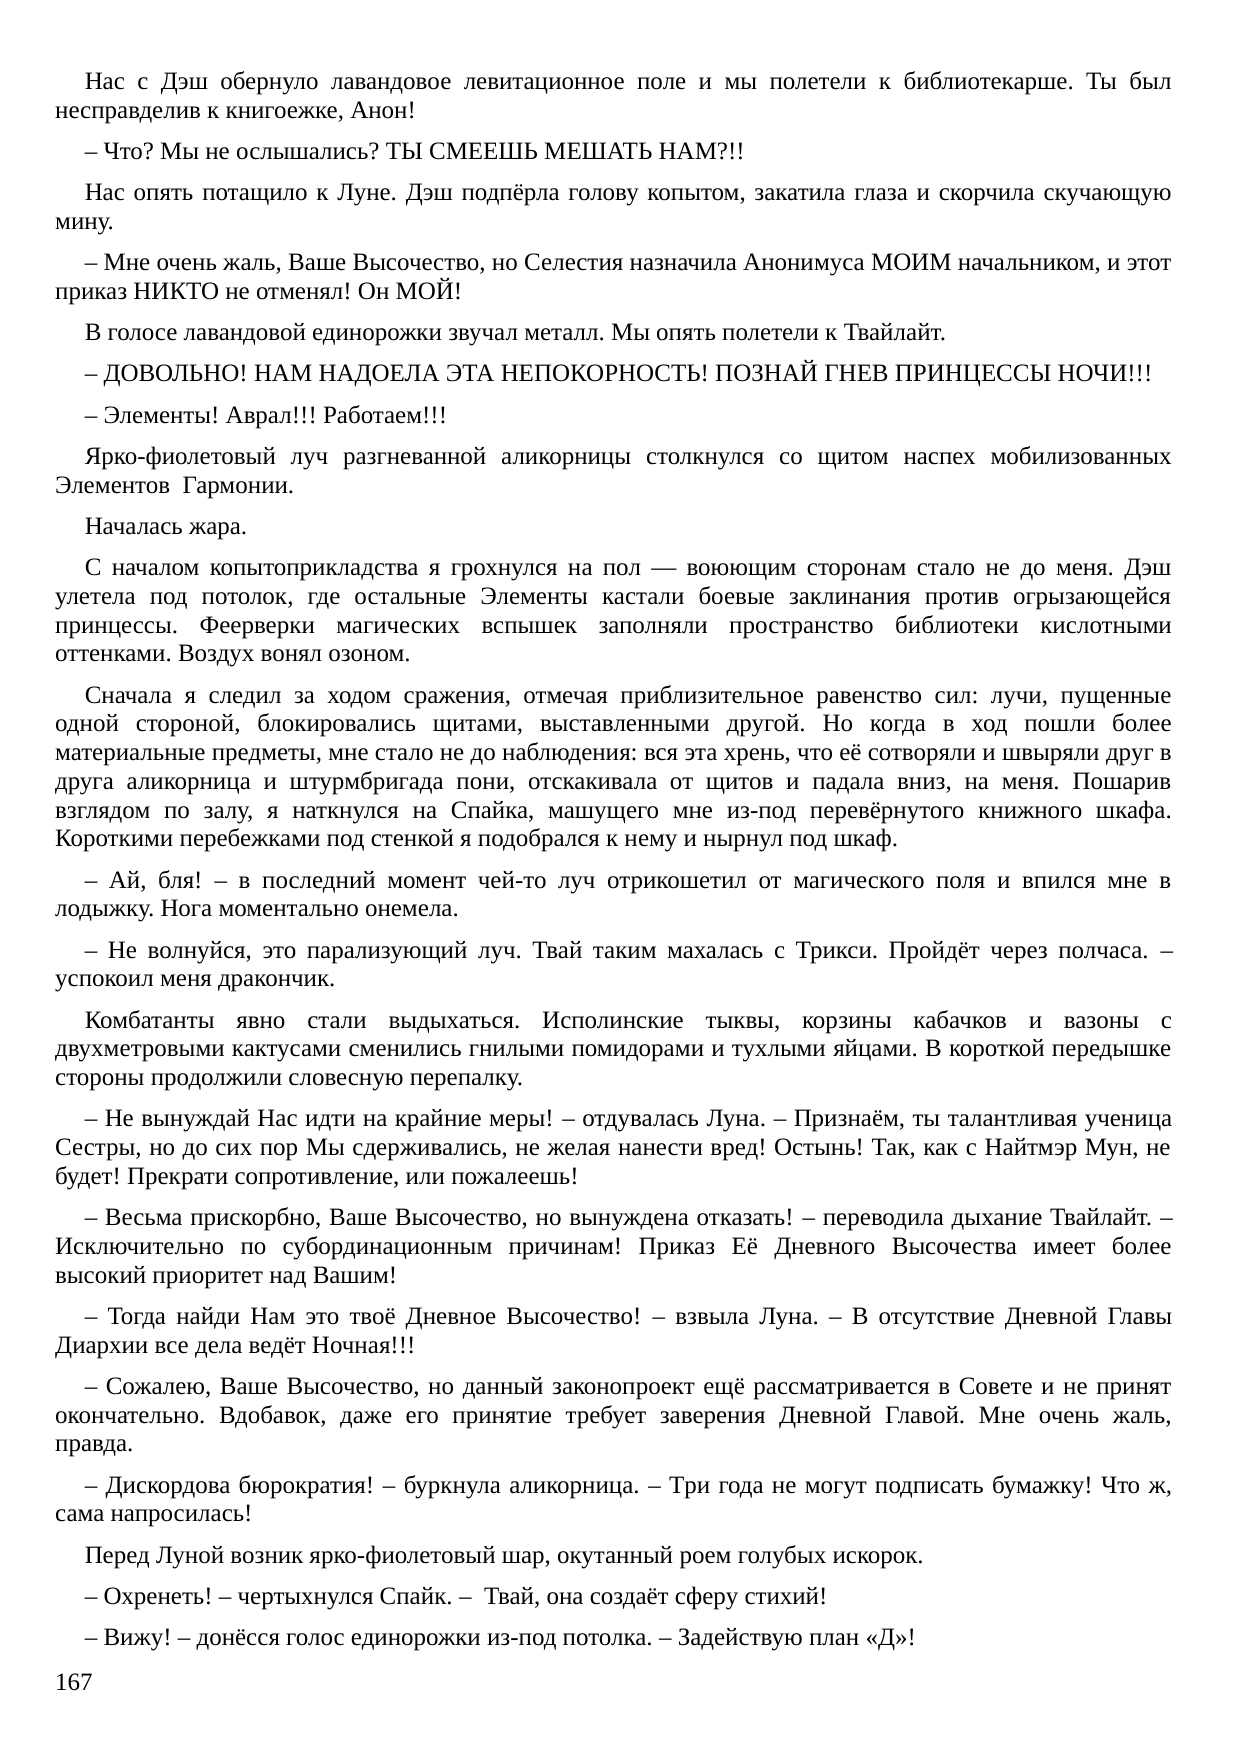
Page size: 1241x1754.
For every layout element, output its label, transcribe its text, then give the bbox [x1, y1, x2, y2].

text – ДОВОЛЬНО! НАМ НАДОЕЛА ЭТА НЕПОКОРНОСТЬ! ПОЗНАЙ ГНЕВ ПРИНЦЕССЫ НОЧИ!!! [55, 358, 1173, 387]
text – Что? Мы не ослышались? ТЫ СМЕЕШЬ МЕШАТЬ НАМ?!! [55, 136, 1173, 165]
text – Весьма прискорбно, Ваше Высочество, но вынуждена отказать! – переводила дыхание Твайлайт. – Исключительно по субординационным причинам! Приказ Её Дневного Высочества имеет более высокий приоритет над Вашим! [55, 1202, 1173, 1288]
text – Мне очень жаль, Ваше Высочество, но Селестия назначила Анонимуса МОИМ начальником, и этот приказ НИКТО не отменял! Он МОЙ! [55, 247, 1173, 305]
text Нас с Дэш обернуло лавандовое левитационное поле и мы полетели к библиотекарше. Ты был несправделив к книгоежке, Анон! [55, 66, 1173, 123]
text В голосе лавандовой единорожки звучал металл. Мы опять полетели к Твайлайт. [55, 317, 1173, 346]
text Сначала я следил за ходом сражения, отмечая приблизительное равенство сил: лучи, пущенные одной стороной, блокировались щитами, выставленными другой. Но когда в ход пошли более материальные предметы, мне стало не до наблюдения: вся эта хрень, что её сотворяли и швыряли друг в друга аликорница и штурмбригада пони, отскакивала от щитов и падала вниз, на меня. Пошарив взглядом по залу, я наткнулся на Спайка, машущего мне из-под перевёрнутого книжного шкафа. Короткими перебежками под стенкой я подобрался к нему и нырнул под шкаф. [55, 680, 1173, 852]
text – Сожалею, Ваше Высочество, но данный законопроект ещё рассматривается в Совете и не принят окончательно. Вдобавок, даже его принятие требует заверения Дневной Главой. Мне очень жаль, правда. [55, 1371, 1173, 1457]
text – Охренеть! – чертыхнулся Спайк. – Твай, она создаёт сферу стихий! [55, 1581, 1173, 1610]
text – Тогда найди Нам это твоё Дневное Высочество! – взвыла Луна. – В отсутствие Дневной Главы Диархии все дела ведёт Ночная!!! [55, 1301, 1173, 1358]
text С началом копытоприкладства я грохнулся на пол — воюющим сторонам стало не до меня. Дэш улетела под потолок, где остальные Элементы кастали боевые заклинания против огрызающейся принцессы. Феерверки магических вспышек заполняли пространство библиотеки кислотными оттенками. Воздух вонял озоном. [55, 552, 1173, 667]
text – Не вынуждай Нас идти на крайние меры! – отдувалась Луна. – Признаём, ты талантливая ученица Сестры, но до сих пор Мы сдерживались, не желая нанести вред! Остынь! Так, как с Найтмэр Мун, не будет! Прекрати сопротивление, или пожалеешь! [55, 1103, 1173, 1190]
text – Не волнуйся, это парализующий луч. Твай таким махалась с Трикси. Пройдёт через полчаса. – успокоил меня дракончик. [55, 935, 1173, 992]
text Комбатанты явно стали выдыхаться. Исполинские тыквы, корзины кабачков и вазоны с двухметровыми кактусами сменились гнилыми помидорами и тухлыми яйцами. В короткой передышке стороны продолжили словесную перепалку. [55, 1005, 1173, 1091]
text – Дискордова бюрократия! – буркнула аликорница. – Три года не могут подписать бумажку! Что ж, сама напросилась! [55, 1470, 1173, 1527]
text Нас опять потащило к Луне. Дэш подпёрла голову копытом, закатила глаза и скорчила скучающую мину. [55, 177, 1173, 235]
text – Элементы! Аврал!!! Работаем!!! [55, 400, 1173, 428]
text – Ай, бля! – в последний момент чей-то луч отрикошетил от магического поля и впился мне в лодыжку. Нога моментально онемела. [55, 865, 1173, 922]
text – Вижу! – донёсся голос единорожки из-под потолка. – Задействую план «Д»! [55, 1622, 1173, 1651]
text Перед Луной возник ярко-фиолетовый шар, окутанный роем голубых искорок. [55, 1540, 1173, 1568]
text Началась жара. [55, 511, 1173, 540]
text Ярко-фиолетовый луч разгневанной аликорницы столкнулся со щитом наспех мобилизованных Элементов Гармонии. [55, 441, 1173, 498]
